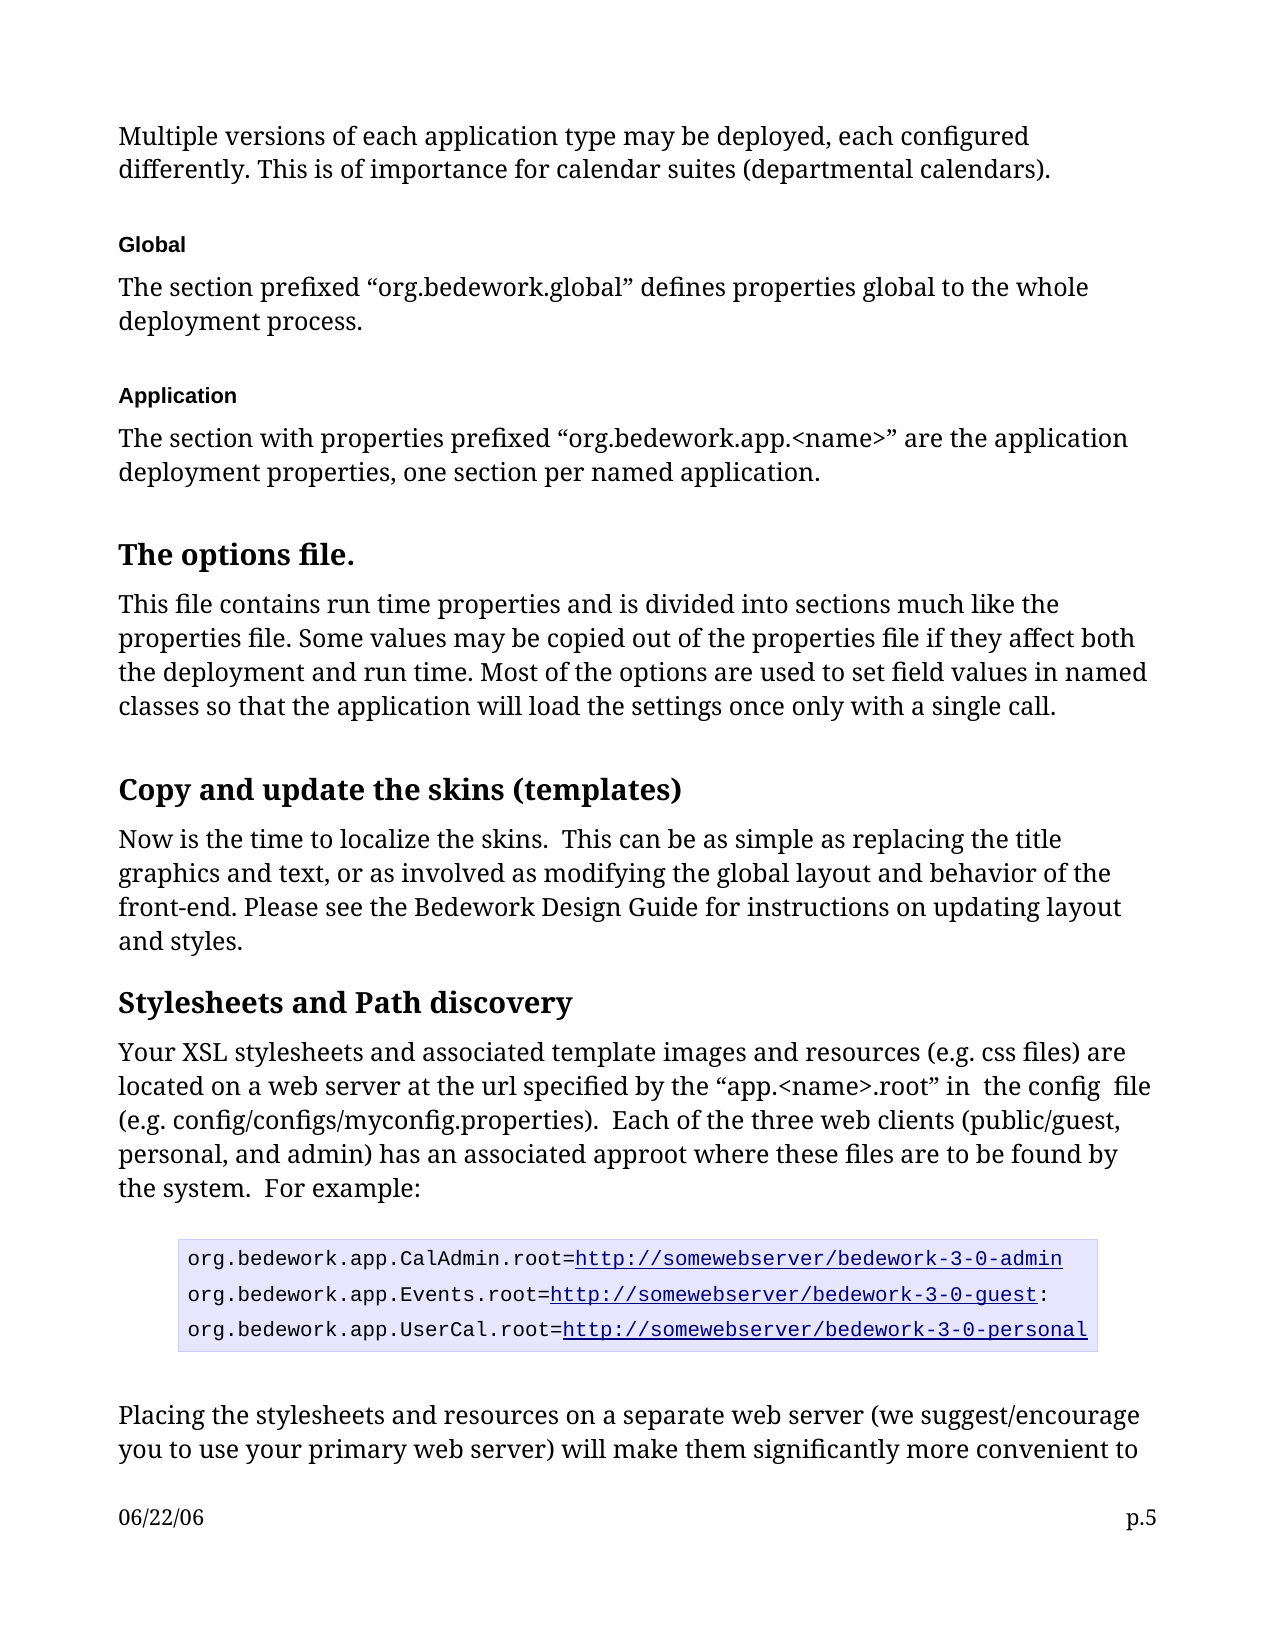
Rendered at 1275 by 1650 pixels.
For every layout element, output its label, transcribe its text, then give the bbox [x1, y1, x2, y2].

subtitle The options file. [118, 534, 1157, 574]
text This file contains run time properties and is divided into sections much like the properties file. Some values may be copied out of the properties file if they affect both the deployment and run time. Most of the options are used to set field values in named classes so that the application will load the settings once only with a single call. [118, 587, 1157, 723]
subtitle Global [118, 232, 1157, 257]
text The section with properties prefixed “org.bedework.app.<name>” are the application deployment properties, one section per named application. [118, 420, 1157, 488]
text Your XSL stylesheets and associated template images and resources (e.g. css files) are located on a web server at the url specified by the “app.<name>.root” in the config file (e.g. config/configs/myconfig.properties). Each of the three web clients (public/guest, personal, and admin) has an associated approot where these files are to be found by the system. For example: [118, 1035, 1157, 1205]
text Placing the stylesheets and resources on a separate web server (we suggest/encourage you to use your primary web server) will make them significantly more convenient to [118, 1397, 1157, 1466]
text Now is the time to localize the skins. This can be as simple as replacing the title graphics and text, or as involved as modifying the global layout and behavior of the front-end. Please see the Bedework Design Guide for instructions on updating layout and styles. [118, 821, 1157, 957]
text The section prefixed “org.bedework.global” defines properties global to the whole deployment process. [118, 269, 1157, 337]
text org.bedework.app.Events.root=http://somewebserver/bedework-3-0-guest: [179, 1274, 1097, 1307]
subtitle Copy and update the skins (templates) [118, 769, 1157, 809]
text org.bedework.app.CalAdmin.root=http://somewebserver/bedework-3-0-admin [179, 1240, 1097, 1272]
text org.bedework.app.UserCal.root=http://somewebserver/bedework-3-0-personal [179, 1310, 1097, 1351]
text Multiple versions of each application type may be deployed, each configured differently. This is of importance for calendar suites (departmental calendars). [118, 118, 1157, 186]
subtitle Application [118, 383, 1157, 408]
subtitle Stylesheets and Path discovery [118, 982, 1157, 1022]
